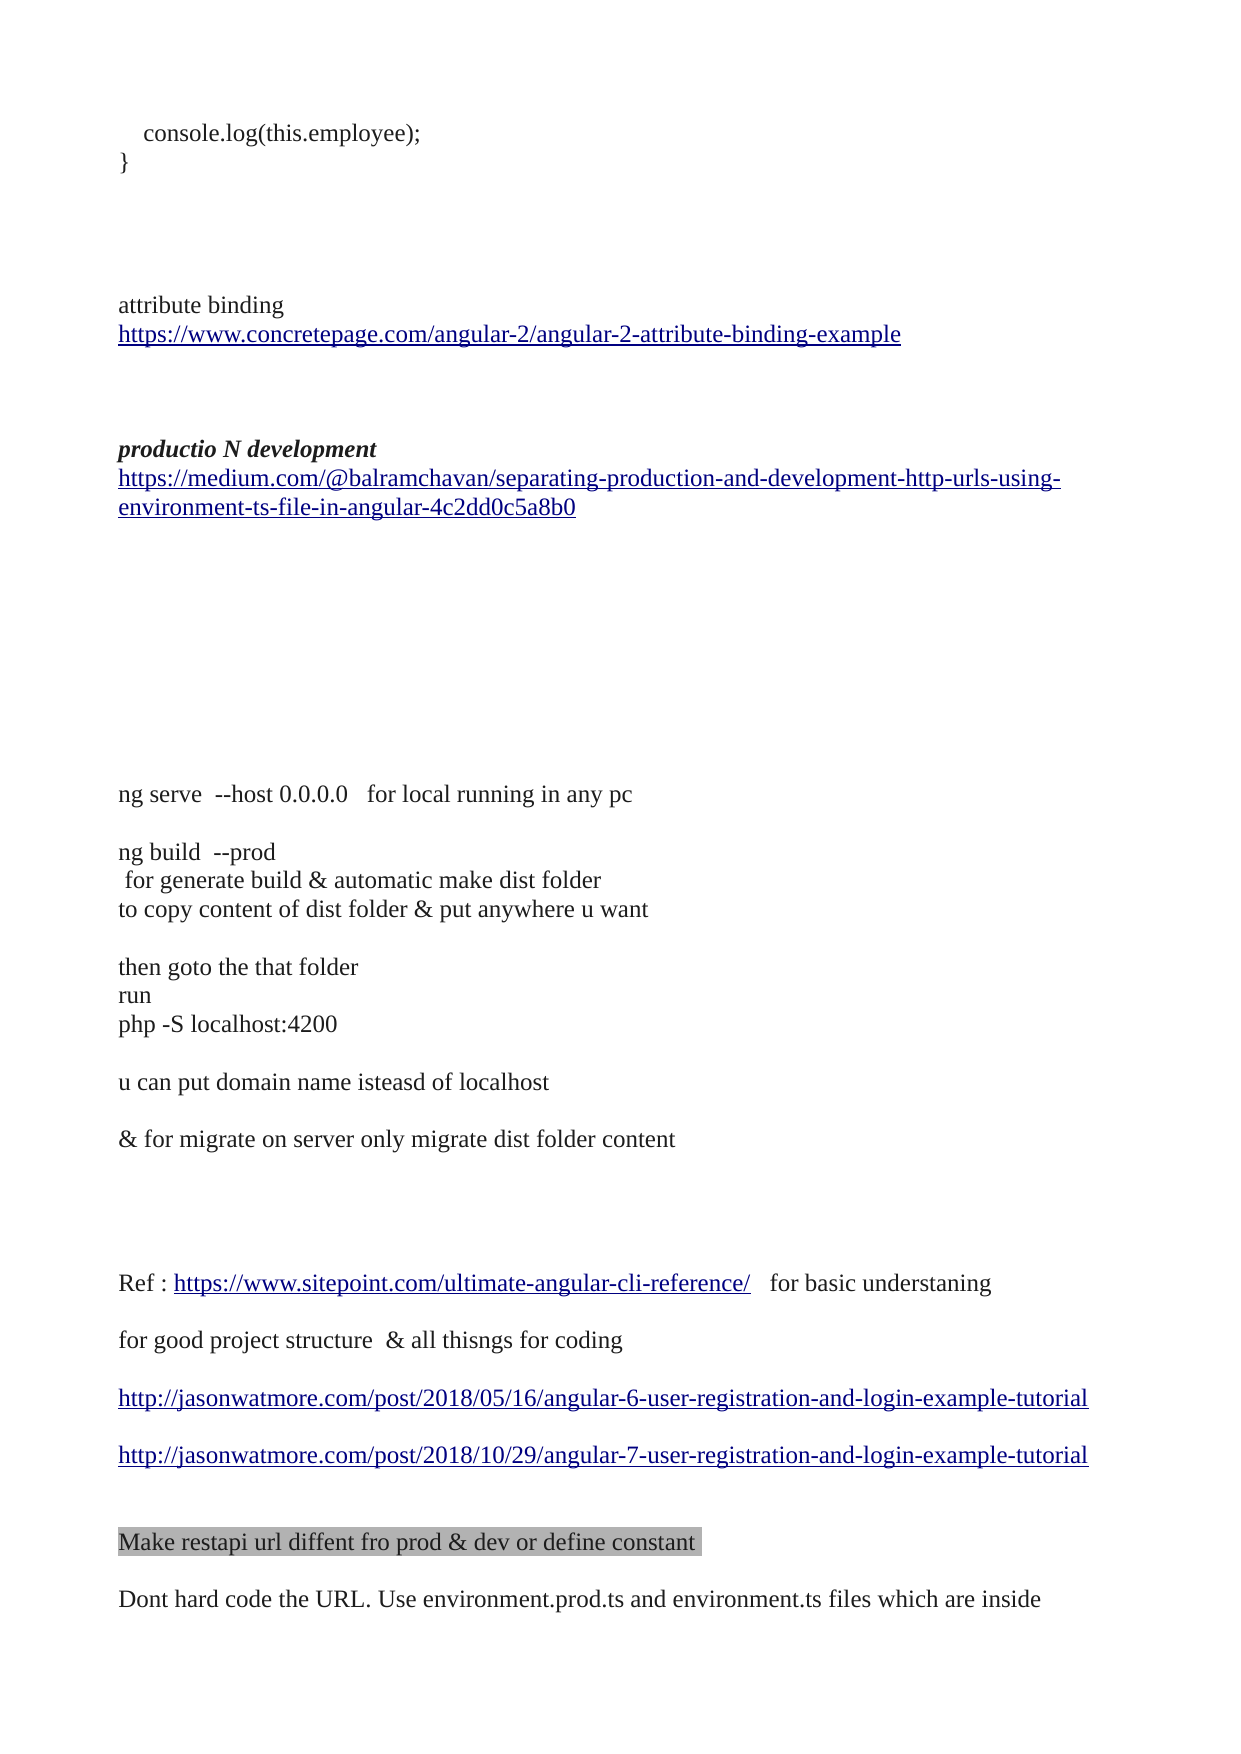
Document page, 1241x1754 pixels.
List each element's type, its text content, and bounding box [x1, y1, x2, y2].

text } [118, 147, 1122, 176]
text u can put domain name isteasd of localhost [118, 1067, 1122, 1096]
text productio N development [118, 434, 1122, 463]
text for good project structure & all thisngs for coding [118, 1326, 1122, 1354]
text Ref : https://www.sitepoint.com/ultimate-angular-cli-reference/ for basic understaning [118, 1268, 1122, 1297]
text then goto the that folder [118, 952, 1122, 981]
text to copy content of dist folder & put anywhere u want [118, 894, 1122, 923]
text ng serve --host 0.0.0.0 for local running in any pc [118, 779, 1122, 808]
text https://medium.com/@balramchavan/separating-production-and-development-http-urls-using-environment-ts-file-in-angular-4c2dd0c5a8b0 [118, 463, 1122, 521]
text Make restapi url diffent fro prod & dev or define constant [118, 1527, 1122, 1556]
text for generate build & automatic make dist folder [118, 866, 1122, 894]
text http://jasonwatmore.com/post/2018/05/16/angular-6-user-registration-and-login-example-tutorial [118, 1383, 1122, 1412]
text ng build --prod [118, 837, 1122, 866]
text run [118, 981, 1122, 1009]
text & for migrate on server only migrate dist folder content [118, 1124, 1122, 1153]
text Dont hard code the URL. Use environment.prod.ts and environment.ts files which are inside [118, 1584, 1122, 1613]
text https://www.concretepage.com/angular-2/angular-2-attribute-binding-example [118, 319, 1122, 348]
text http://jasonwatmore.com/post/2018/10/29/angular-7-user-registration-and-login-example-tutorial [118, 1441, 1122, 1469]
text console.log(this.employee); [118, 118, 1122, 147]
text php -S localhost:4200 [118, 1009, 1122, 1038]
text attribute binding [118, 291, 1122, 319]
